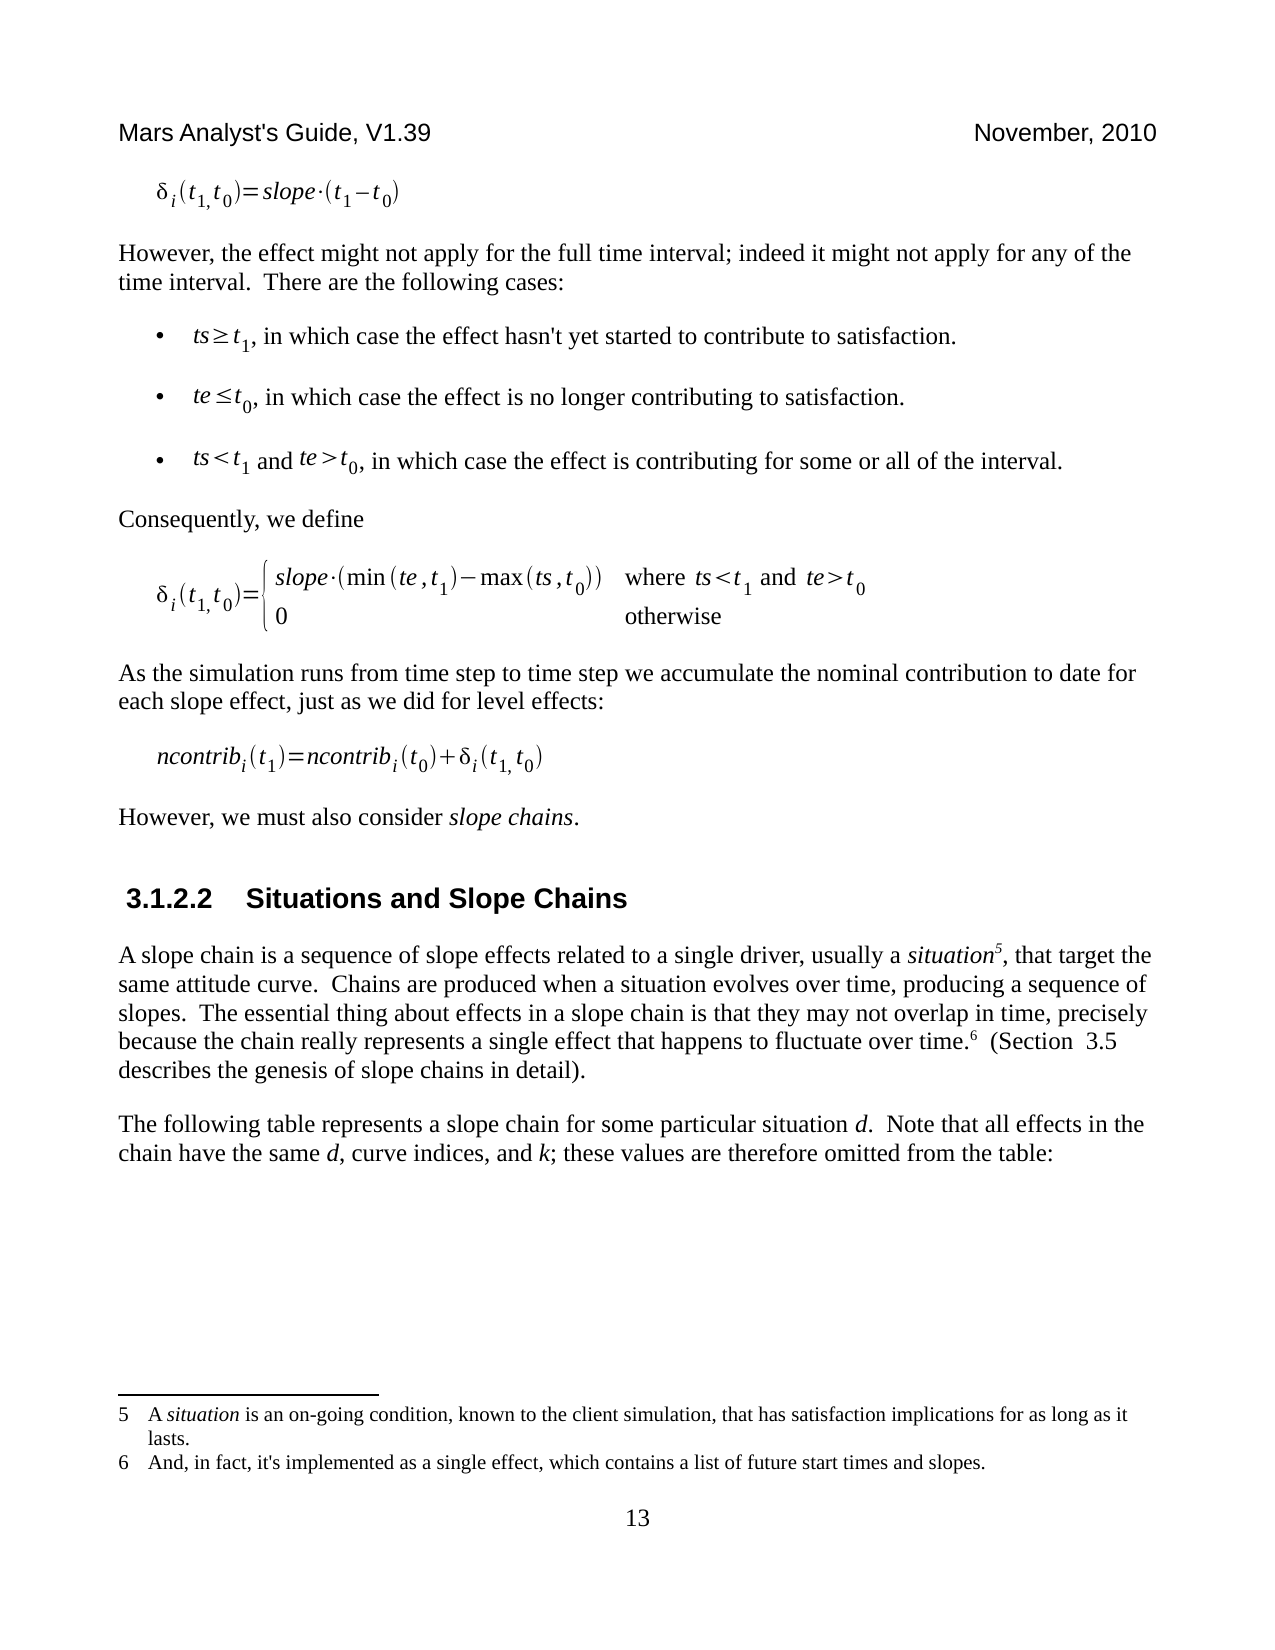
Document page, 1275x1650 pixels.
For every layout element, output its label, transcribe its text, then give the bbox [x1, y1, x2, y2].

text A slope chain is a sequence of slope effects related to a single driver, usually a situation, that target the same attitude curve. Chains are produced when a situation evolves over time, producing a sequence of slopes. The essential thing about effects in a slope chain is that they may not overlap in time, precisely because the chain really represents a single effect that happens to fluctuate over time. (Section 3.5 describes the genesis of slope chains in detail). [118, 940, 1157, 1084]
list , in which case the effect is no longer contributing to satisfaction. [156, 382, 1157, 417]
text As the simulation runs from time step to time step we accumulate the nominal contribution to date for each slope effect, just as we did for level effects: [118, 658, 1157, 715]
list , in which case the effect hasn't yet started to contribute to satisfaction. [156, 321, 1157, 356]
list and , in which case the effect is contributing for some or all of the interval. [156, 443, 1157, 478]
subtitle Situations and Slope Chains [118, 882, 1157, 915]
text However, we must also consider slope chains. [118, 802, 1157, 831]
text And, in fact, it's implemented as a single effect, which contains a list of future start times and slopes. [118, 1449, 1157, 1474]
text The following table represents a slope chain for some particular situation d. Note that all effects in the chain have the same d, curve indices, and k; these values are therefore omitted from the table: [118, 1109, 1157, 1167]
text Consequently, we define [118, 504, 1157, 532]
text A situation is an on-going condition, known to the client simulation, that has satisfaction implications for as long as it lasts. [118, 1401, 1157, 1449]
text However, the effect might not apply for the full time interval; indeed it might not apply for any of the time interval. There are the following cases: [118, 238, 1157, 295]
